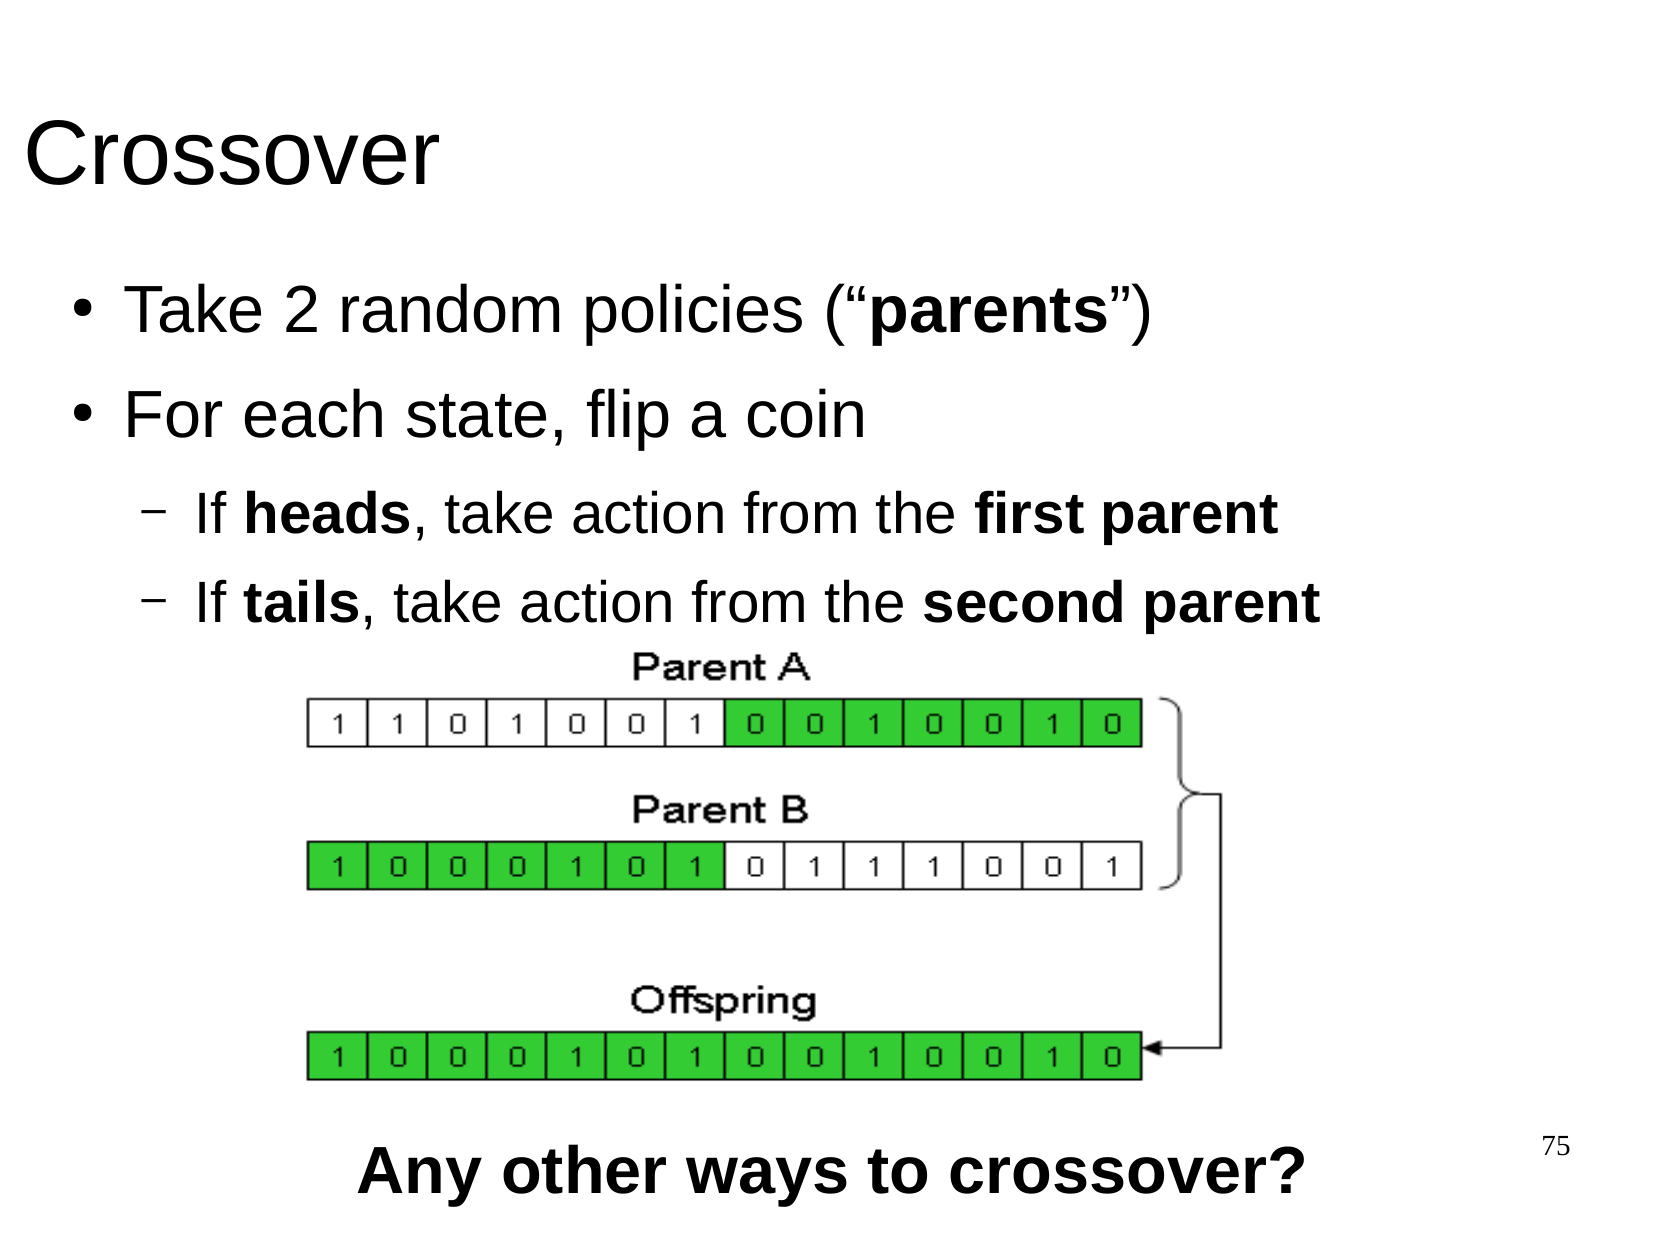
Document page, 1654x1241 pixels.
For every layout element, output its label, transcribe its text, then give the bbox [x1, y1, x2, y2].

title Crossover [23, 49, 1512, 257]
list Take 2 random policies (“parents”) For each state, flip a coin If heads, take action from the first parent If tails, take action from the second parent Any other ways to crossover? [53, 272, 1542, 1241]
picture [300, 645, 1235, 1087]
